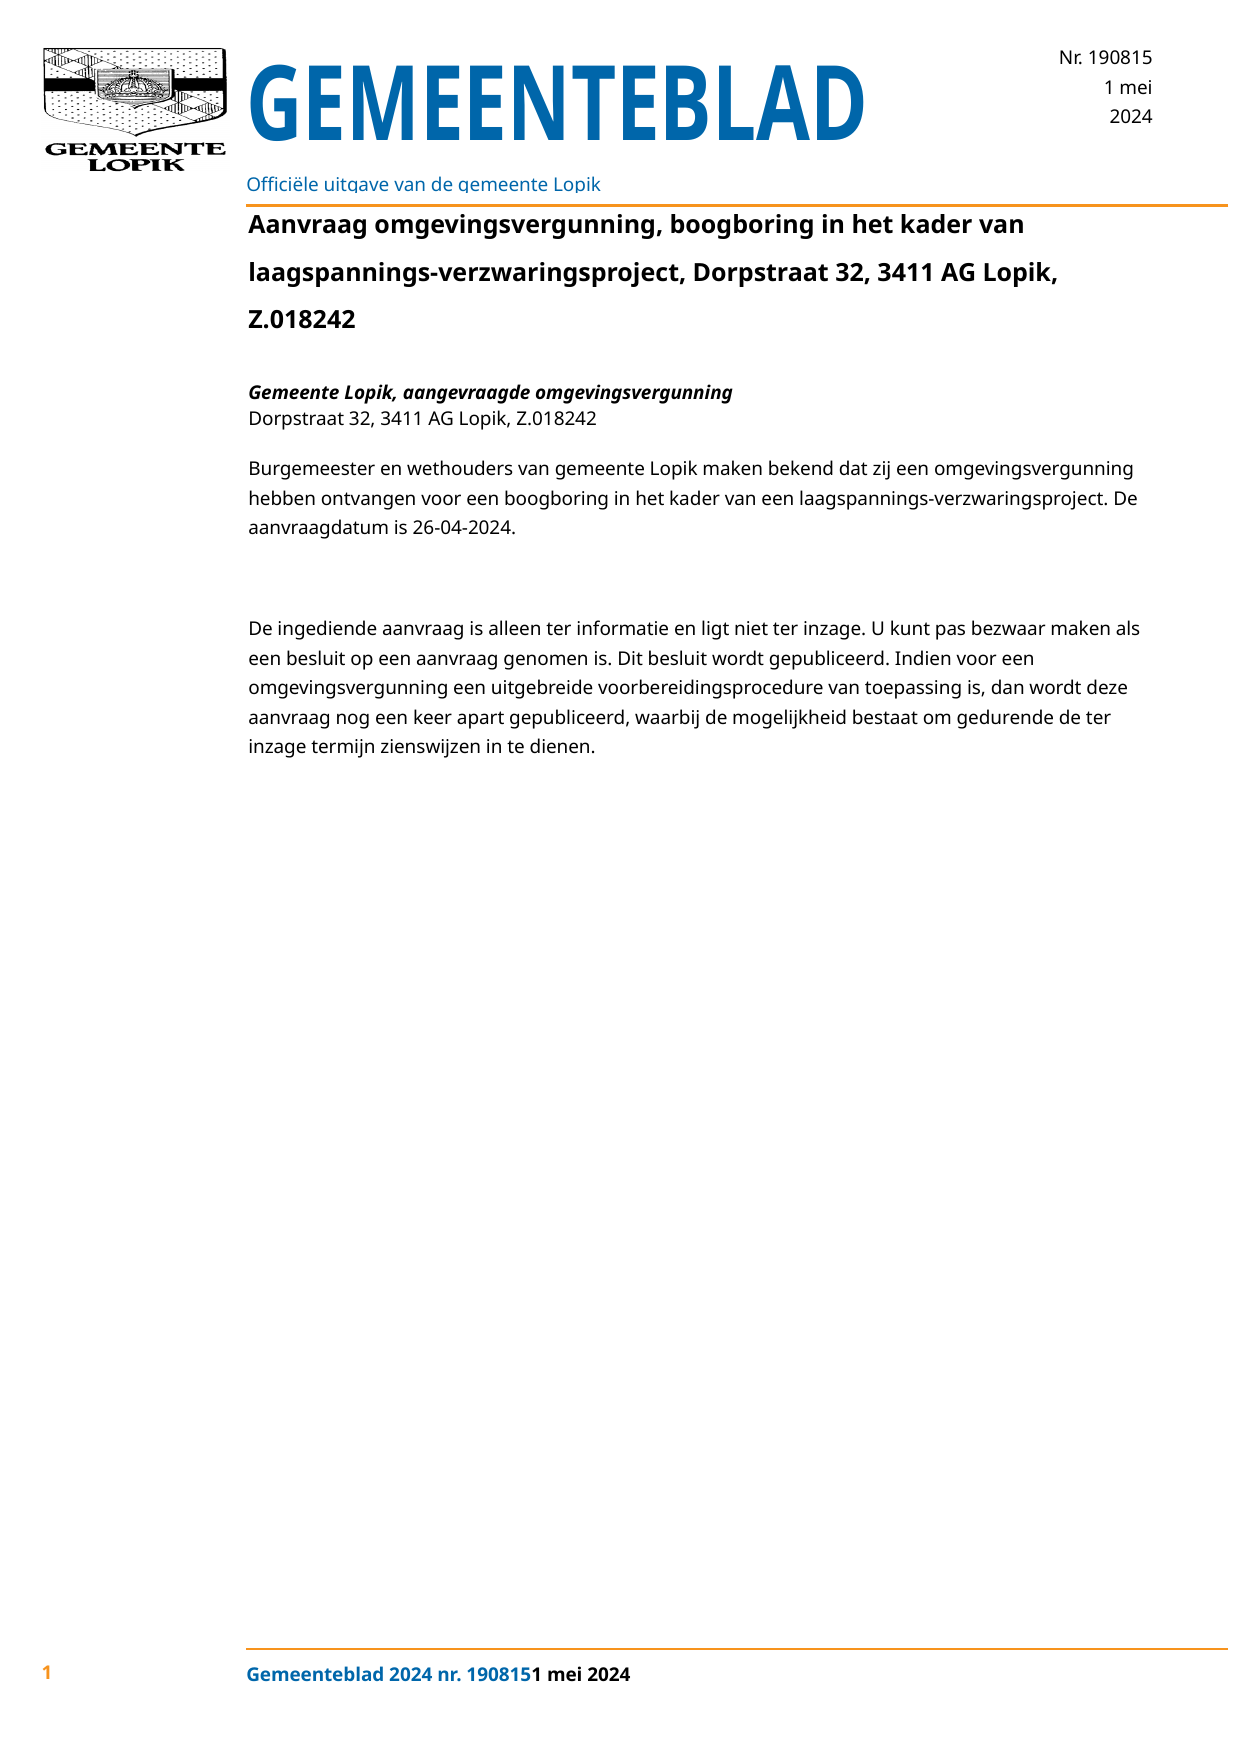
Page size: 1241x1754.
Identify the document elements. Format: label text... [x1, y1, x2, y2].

text Aanvraag omgevingsvergunning, boogboring in het kader van laagspannings-verzwaringsproject, Dorpstraat 32, 3411 AG Lopik, Z.018242 [248, 207, 1152, 336]
text Gemeente Lopik, aangevraagde omgevingsvergunning [248, 379, 1152, 405]
text Burgemeester en wethouders van gemeente Lopik maken bekend dat zij een omgevingsvergunning hebben ontvangen voor een boogboring in het kader van een laagspannings-verzwaringsproject. De aanvraagdatum is 26-04-2024. [248, 455, 1152, 540]
picture [41, 47, 231, 172]
text De ingediende aanvraag is alleen ter informatie en ligt niet ter inzage. U kunt pas bezwaar maken als een besluit op een aanvraag genomen is. Dit besluit wordt gepubliceerd. Indien voor een omgevingsvergunning een uitgebreide voorbereidingsprocedure van toepassing is, dan wordt deze aanvraag nog een keer apart gepubliceerd, waarbij de mogelijkheid bestaat om gedurende de ter inzage termijn zienswijzen in te dienen. [248, 615, 1152, 759]
text Dorpstraat 32, 3411 AG Lopik, Z.018242 [248, 405, 1152, 431]
